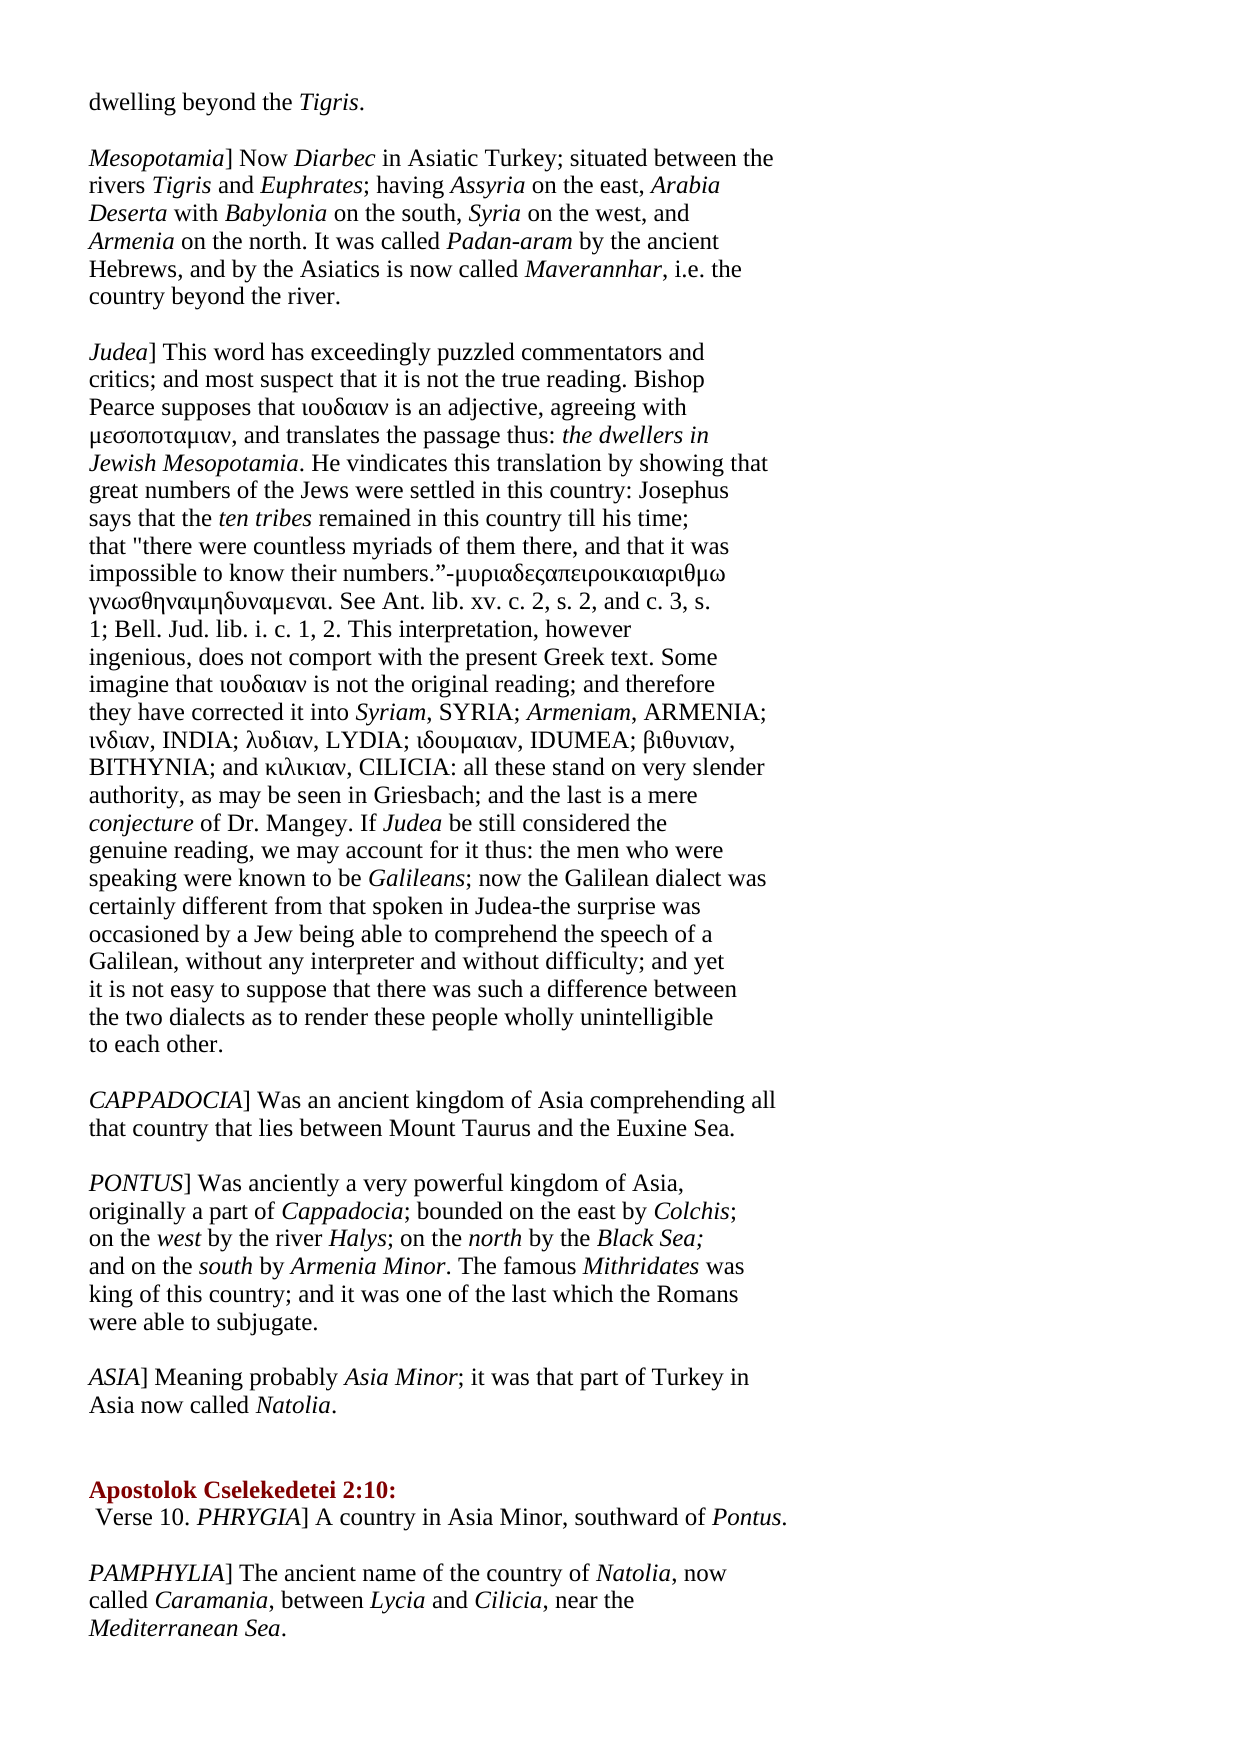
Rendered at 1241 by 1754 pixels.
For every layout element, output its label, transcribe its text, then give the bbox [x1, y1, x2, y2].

text Verse 10. PHRYGIA] A country in Asia Minor, southward of Pontus. PAMPHYLIA] The ancient name of the country of Natolia, now called Caramania, between Lycia and Cilicia, near the Mediterranean Sea. [88, 1503, 1152, 1642]
text dwelling beyond the Tigris. Mesopotamia] Now Diarbec in Asiatic Turkey; situated between the rivers Tigris and Euphrates; having Assyria on the east, Arabia Deserta with Babylonia on the south, Syria on the west, and Armenia on the north. It was called Padan-aram by the ancient Hebrews, and by the Asiatics is now called Maverannhar, i.e. the country beyond the river. Judea] This word has exceedingly puzzled commentators and critics; and most suspect that it is not the true reading. Bishop Pearce supposes that ιουδαιαν is an adjective, agreeing with μεσοποταμιαν, and translates the passage thus: the dwellers in Jewish Mesopotamia. He vindicates this translation by showing that great numbers of the Jews were settled in this country: Josephus says that the ten tribes remained in this country till his time; that "there were countless myriads of them there, and that it was impossible to know their numbers.”-μυριαδεςαπειροικαιαριθμω γνωσθηναιμηδυναμεναι. See Ant. lib. xv. c. 2, s. 2, and c. 3, s. 1; Bell. Jud. lib. i. c. 1, 2. This interpretation, however ingenious, does not comport with the present Greek text. Some imagine that ιουδαιαν is not the original reading; and therefore they have corrected it into Syriam, SYRIA; Armeniam, ARMENIA; ινδιαν, INDIA; λυδιαν, LYDIA; ιδουμαιαν, IDUMEA; βιθυνιαν, BITHYNIA; and κιλικιαν, CILICIA: all these stand on very slender authority, as may be seen in Griesbach; and the last is a mere conjecture of Dr. Mangey. If Judea be still considered the genuine reading, we may account for it thus: the men who were speaking were known to be Galileans; now the Galilean dialect was certainly different from that spoken in Judea-the surprise was occasioned by a Jew being able to comprehend the speech of a Galilean, without any interpreter and without difficulty; and yet it is not easy to suppose that there was such a difference between the two dialects as to render these people wholly unintelligible to each other. CAPPADOCIA] Was an ancient kingdom of Asia comprehending all that country that lies between Mount Taurus and the Euxine Sea. PONTUS] Was anciently a very powerful kingdom of Asia, originally a part of Cappadocia; bounded on the east by Colchis; on the west by the river Halys; on the north by the Black Sea; and on the south by Armenia Minor. The famous Mithridates was king of this country; and it was one of the last which the Romans were able to subjugate. ASIA] Meaning probably Asia Minor; it was that part of Turkey in Asia now called Natolia. [88, 88, 1152, 1446]
text Apostolok Cselekedetei 2:10: [88, 1476, 1152, 1503]
